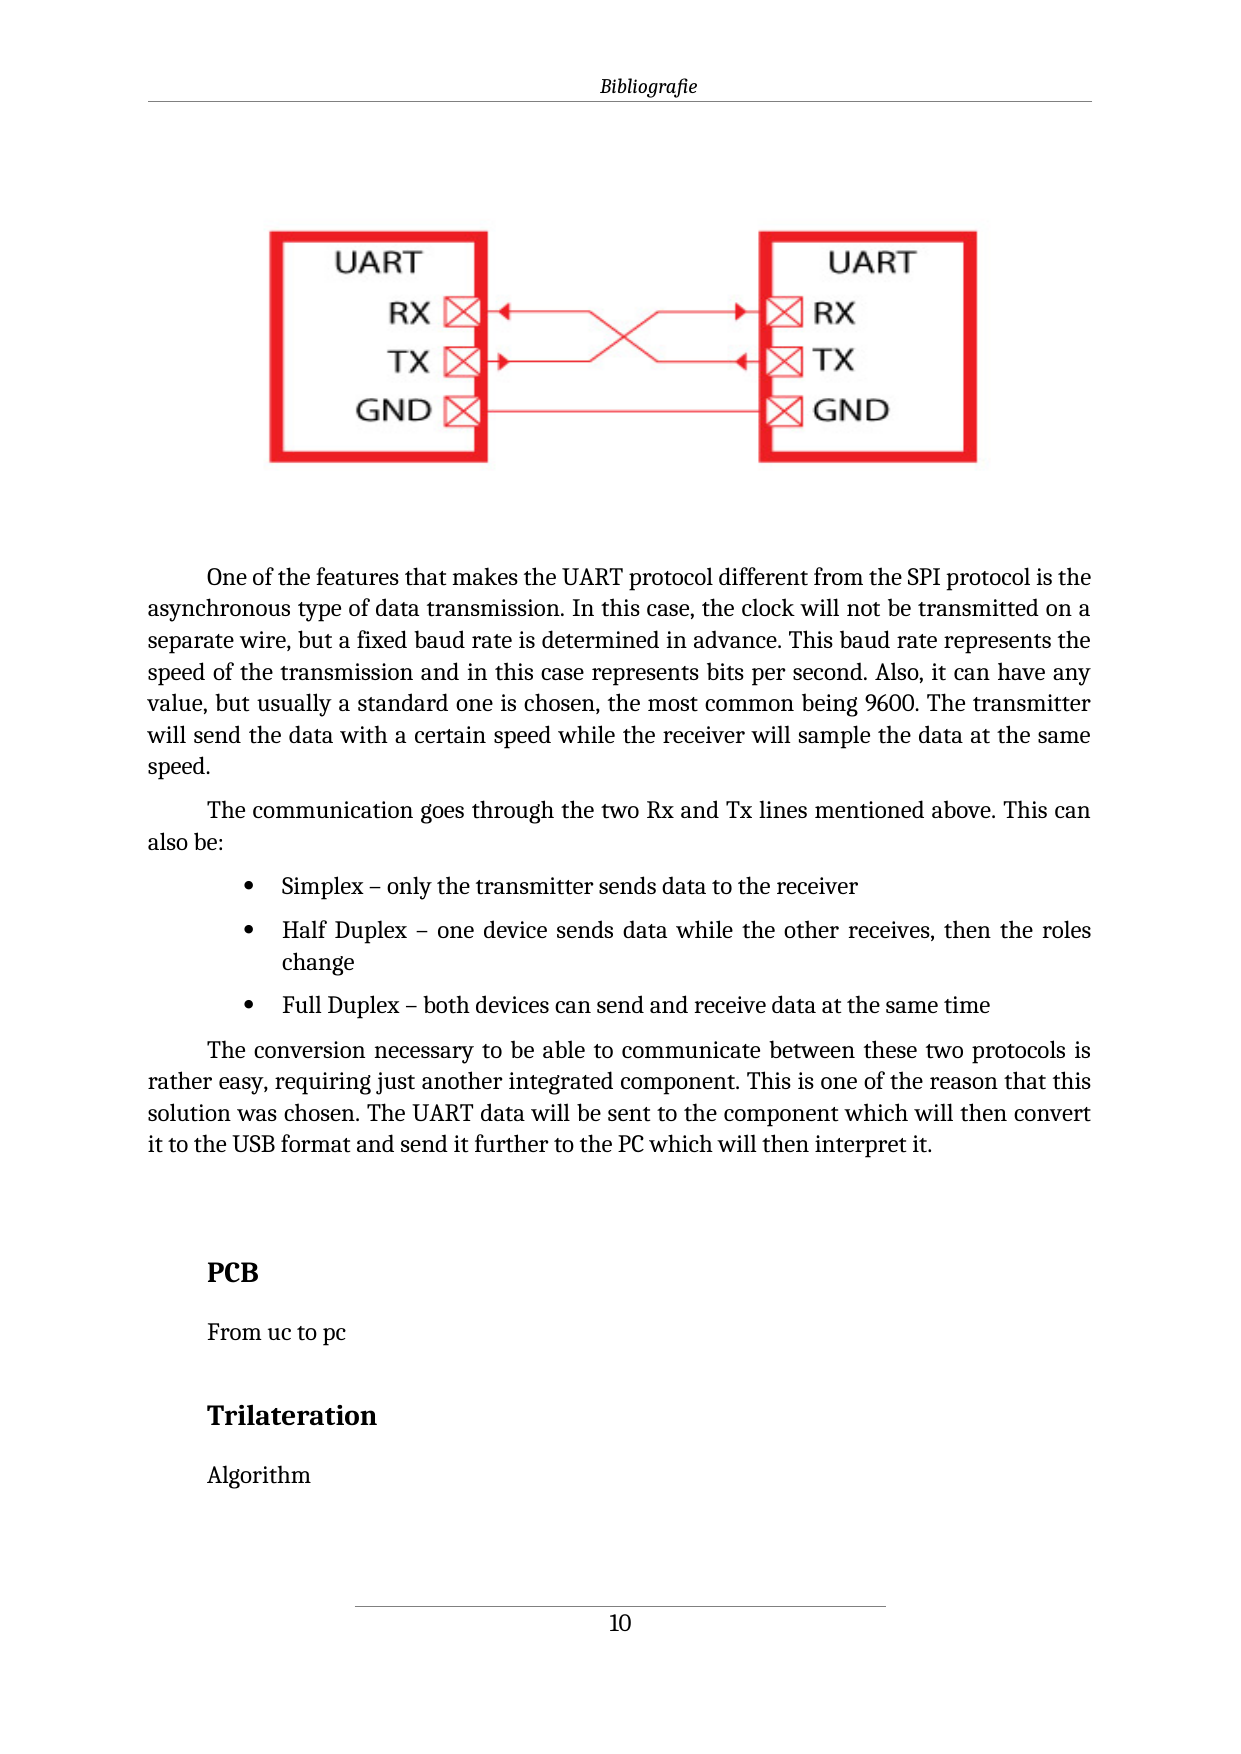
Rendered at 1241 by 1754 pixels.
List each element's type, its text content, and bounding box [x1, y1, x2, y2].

text Algorithm [148, 1461, 1092, 1490]
list Full Duplex – both devices can send and receive data at the same time [244, 991, 1092, 1020]
text From uc to pc [148, 1318, 1092, 1346]
text The communication goes through the two Rx and Tx lines mentioned above. This can also be: [148, 796, 1092, 856]
list Half Duplex – one device sends data while the other receives, then the roles change [244, 916, 1092, 976]
subtitle PCB [148, 1256, 1092, 1289]
text The conversion necessary to be able to communicate between these two protocols is rather easy, requiring just another integrated component. This is one of the reason that this solution was chosen. The UART data will be sent to the component which will then convert it to the USB format and send it further to the PC which will then interpret it. [148, 1036, 1092, 1159]
subtitle Trilateration [148, 1399, 1092, 1433]
list Simplex – only the transmitter sends data to the receiver [244, 872, 1092, 901]
text One of the features that makes the UART protocol different from the SPI protocol is the asynchronous type of data transmission. In this case, the clock will not be transmitted on a separate wire, but a fixed baud rate is determined in advance. This baud rate represents the speed of the transmission and in this case represents bits per second. Also, it can have any value, but usually a standard one is chosen, the most common being 9600. The transmitter will send the data with a certain speed while the receiver will sample the data at the same speed. [148, 563, 1092, 781]
